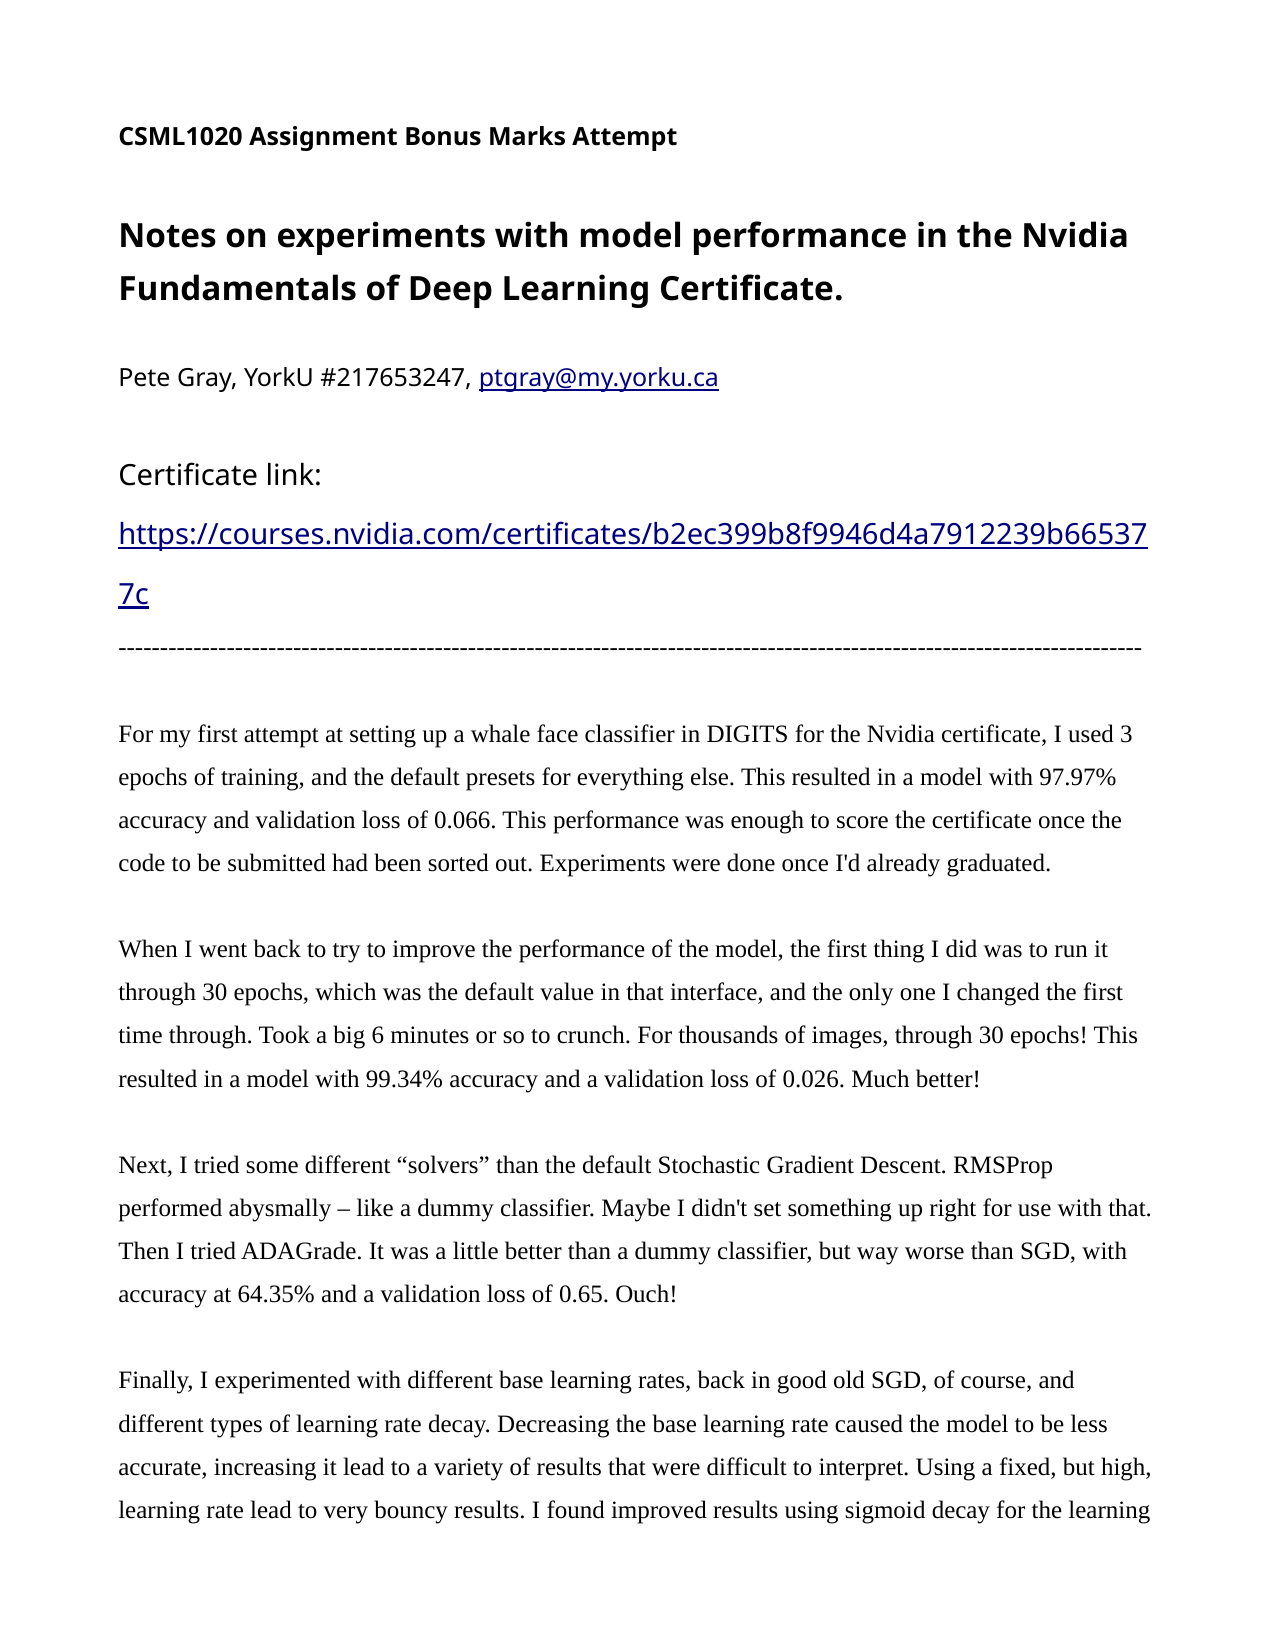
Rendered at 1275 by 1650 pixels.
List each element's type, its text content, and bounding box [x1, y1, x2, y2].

text Notes on experiments with model performance in the Nvidia Fundamentals of Deep Learning Certificate. [118, 212, 1157, 310]
text --------------------------------------------------------------------------------------------------------------------------- [118, 632, 1157, 661]
text Finally, I experimented with different base learning rates, back in good old SGD, of course, and different types of learning rate decay. Decreasing the base learning rate caused the model to be less accurate, increasing it lead to a variety of results that were difficult to interpret. Using a fixed, but high, learning rate lead to very bouncy results. I found improved results using sigmoid decay for the learning [118, 1366, 1157, 1524]
text CSML1020 Assignment Bonus Marks Attempt [118, 118, 1157, 152]
text For my first attempt at setting up a whale face classifier in DIGITS for the Nvidia certificate, I used 3 epochs of training, and the default presets for everything else. This resulted in a model with 97.97% accuracy and validation loss of 0.066. This performance was enough to score the certificate once the code to be submitted had been sorted out. Experiments were done once I'd already graduated. [118, 719, 1157, 877]
text Next, I tried some different “solvers” than the default Stochastic Gradient Descent. RMSProp performed abysmally – like a dummy classifier. Maybe I didn't set something up right for use with that. Then I tried ADAGrade. It was a little better than a dummy classifier, but way worse than SGD, with accuracy at 64.35% and a validation loss of 0.65. Ouch! [118, 1150, 1157, 1308]
text When I went back to try to improve the performance of the model, the first thing I did was to run it through 30 epochs, which was the default value in that interface, and the only one I changed the first time through. Took a big 6 minutes or so to crunch. For thousands of images, through 30 epochs! This resulted in a model with 99.34% accuracy and a validation loss of 0.026. Much better! [118, 934, 1157, 1092]
text Certificate link: https://courses.nvidia.com/certificates/b2ec399b8f9946d4a7912239b665377c [118, 454, 1157, 613]
text Pete Gray, YorkU #217653247, ptgray@my.yorku.ca [118, 360, 1157, 394]
